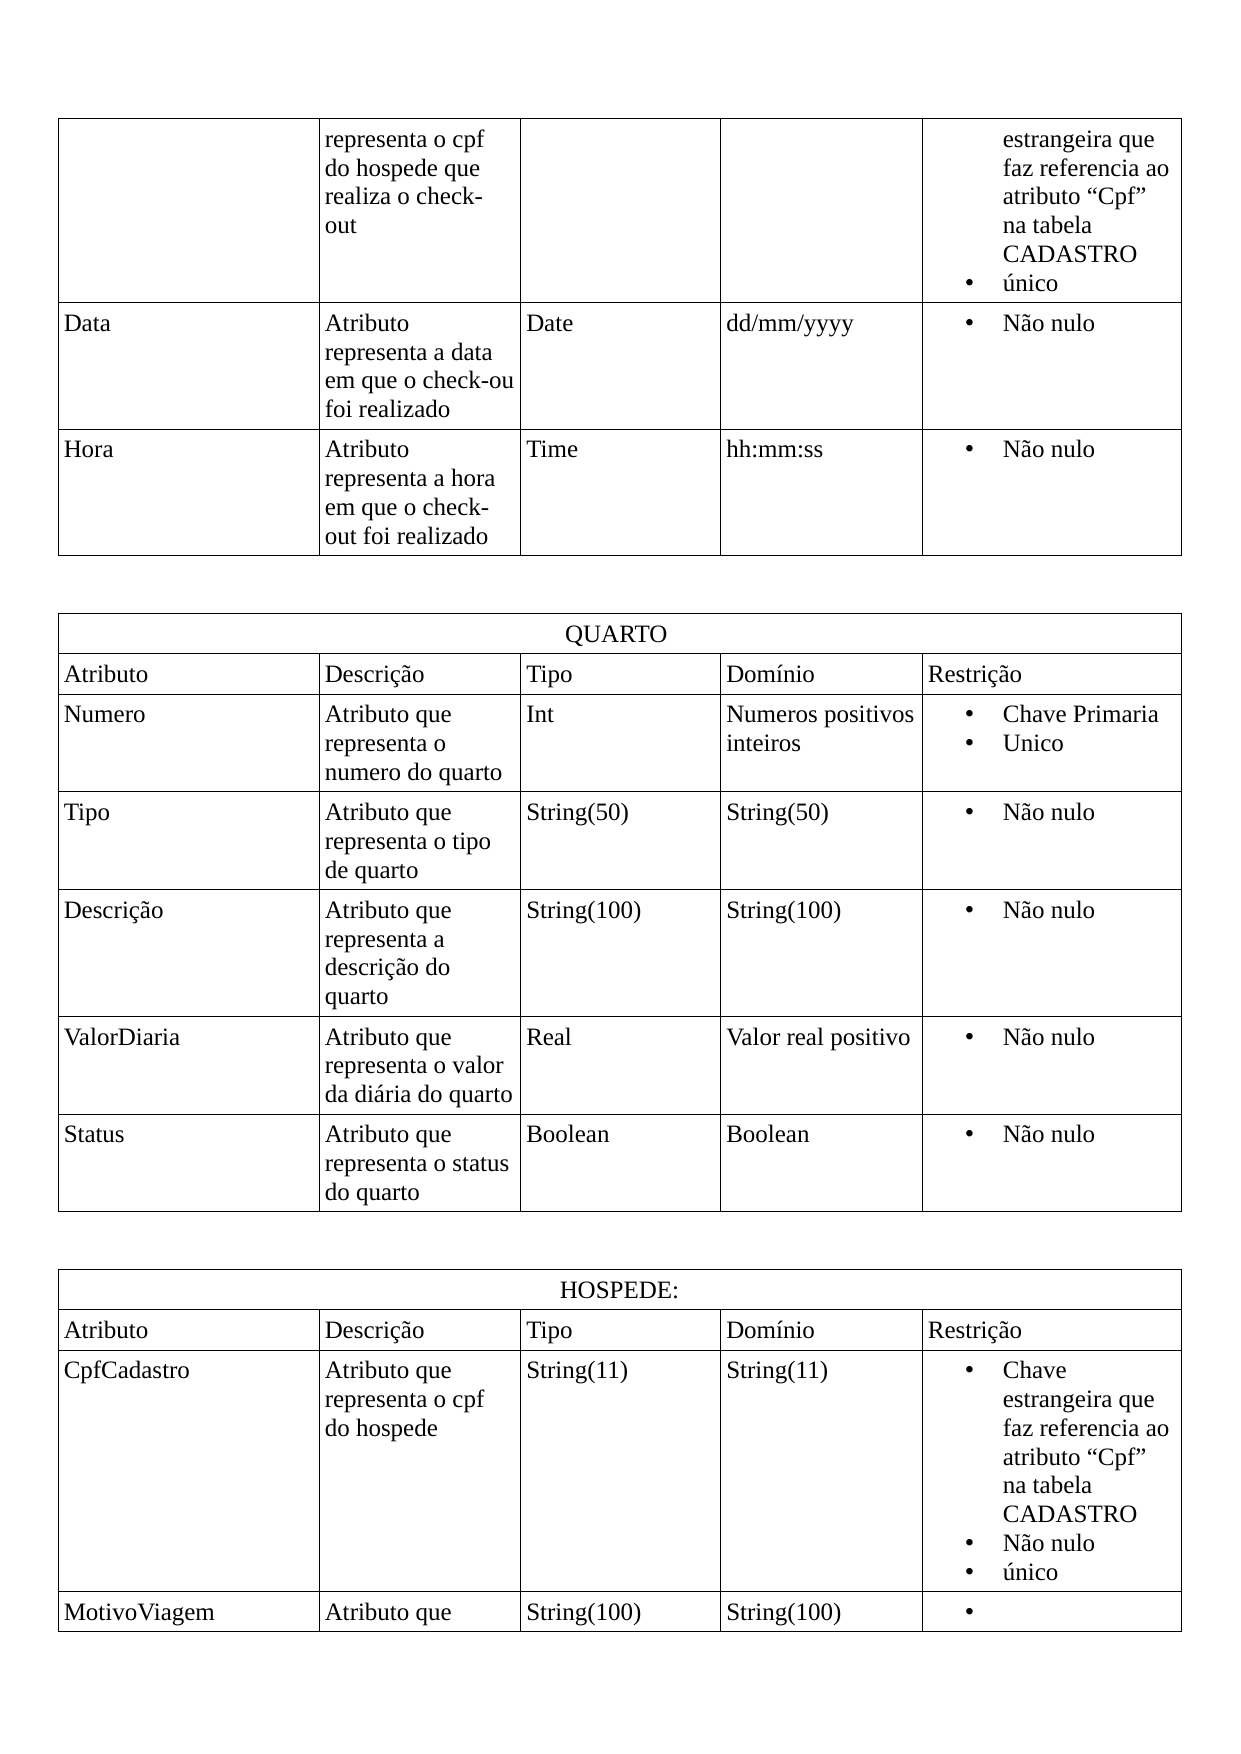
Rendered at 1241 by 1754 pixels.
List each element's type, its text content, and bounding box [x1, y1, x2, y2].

table_cell Valor real positivo [721, 1017, 922, 1113]
table_cell representa o cpf do hospede que realiza o check-out [320, 119, 520, 302]
table_cell Atributo que representa o cpf do hospede [320, 1351, 520, 1591]
table_cell String(100) [721, 1592, 922, 1631]
table_cell Real [521, 1017, 720, 1113]
table_cell Time [521, 430, 720, 555]
table_cell Atributo que representa o numero do quarto [320, 695, 520, 791]
table_cell Numero [59, 695, 319, 791]
table_cell Atributo [59, 1310, 319, 1349]
table_cell Não nulo [923, 303, 1181, 429]
table_cell [721, 119, 922, 302]
table_cell Boolean [721, 1115, 922, 1211]
table_cell Numeros positivos inteiros [721, 695, 922, 791]
table_cell [521, 119, 720, 302]
table_cell Atributo que representa o status do quarto [320, 1115, 520, 1211]
table_cell Hora [59, 430, 319, 555]
table_cell Int [521, 695, 720, 791]
table_cell Date [521, 303, 720, 429]
table_cell Atributo que representa a descrição do quarto [320, 890, 520, 1016]
table_cell Chave estrangeira que faz referencia ao atributo “Cpf” na tabela CADASTRO único [923, 119, 1181, 302]
table_cell Atributo que representa o valor da diária do quarto [320, 1017, 520, 1113]
table_cell MotivoViagem [59, 1592, 319, 1631]
table_cell Atributo representa a hora em que o check-out foi realizado [320, 430, 520, 555]
table_cell Descrição [320, 1310, 520, 1349]
table_cell Não nulo [923, 1017, 1181, 1113]
table_cell Tipo [59, 792, 319, 889]
table_header HOSPEDE: [59, 1270, 1181, 1309]
table_cell Chave estrangeira que faz referencia ao atributo “Cpf” na tabela CADASTRO Não nulo único [923, 1351, 1181, 1591]
table_cell Boolean [521, 1115, 720, 1211]
table_cell hh:mm:ss [721, 430, 922, 555]
table_cell Atributo que [320, 1592, 520, 1631]
table_cell CpfCadastro [59, 1351, 319, 1591]
table_cell ValorDiaria [59, 1017, 319, 1113]
table_cell Restrição [923, 1310, 1181, 1349]
table_cell Domínio [721, 1310, 922, 1349]
table_cell Atributo representa a data em que o check-ou foi realizado [320, 303, 520, 429]
table_cell String(100) [521, 890, 720, 1016]
table_cell dd/mm/yyyy [721, 303, 922, 429]
table_cell Restrição [923, 654, 1181, 693]
table_cell Descrição [320, 654, 520, 693]
table_cell [59, 119, 319, 302]
table_cell Data [59, 303, 319, 429]
table_cell Não nulo [923, 890, 1181, 1016]
table_cell String(11) [721, 1351, 922, 1591]
table_cell Tipo [521, 1310, 720, 1349]
table_cell Descrição [59, 890, 319, 1016]
table_cell String(11) [521, 1351, 720, 1591]
table_cell Não nulo [923, 792, 1181, 889]
table_cell String(100) [721, 890, 922, 1016]
table_cell Atributo que representa o tipo de quarto [320, 792, 520, 889]
table_cell Chave Primaria Unico [923, 695, 1181, 791]
table_cell Não nulo [923, 430, 1181, 555]
table_cell [923, 1592, 1181, 1631]
table_header QUARTO [59, 614, 1181, 653]
table_cell String(50) [521, 792, 720, 889]
table_cell Tipo [521, 654, 720, 693]
table_cell Status [59, 1115, 319, 1211]
table_cell Não nulo [923, 1115, 1181, 1211]
table_cell String(50) [721, 792, 922, 889]
table_cell Domínio [721, 654, 922, 693]
table_cell Atributo [59, 654, 319, 693]
table_cell String(100) [521, 1592, 720, 1631]
